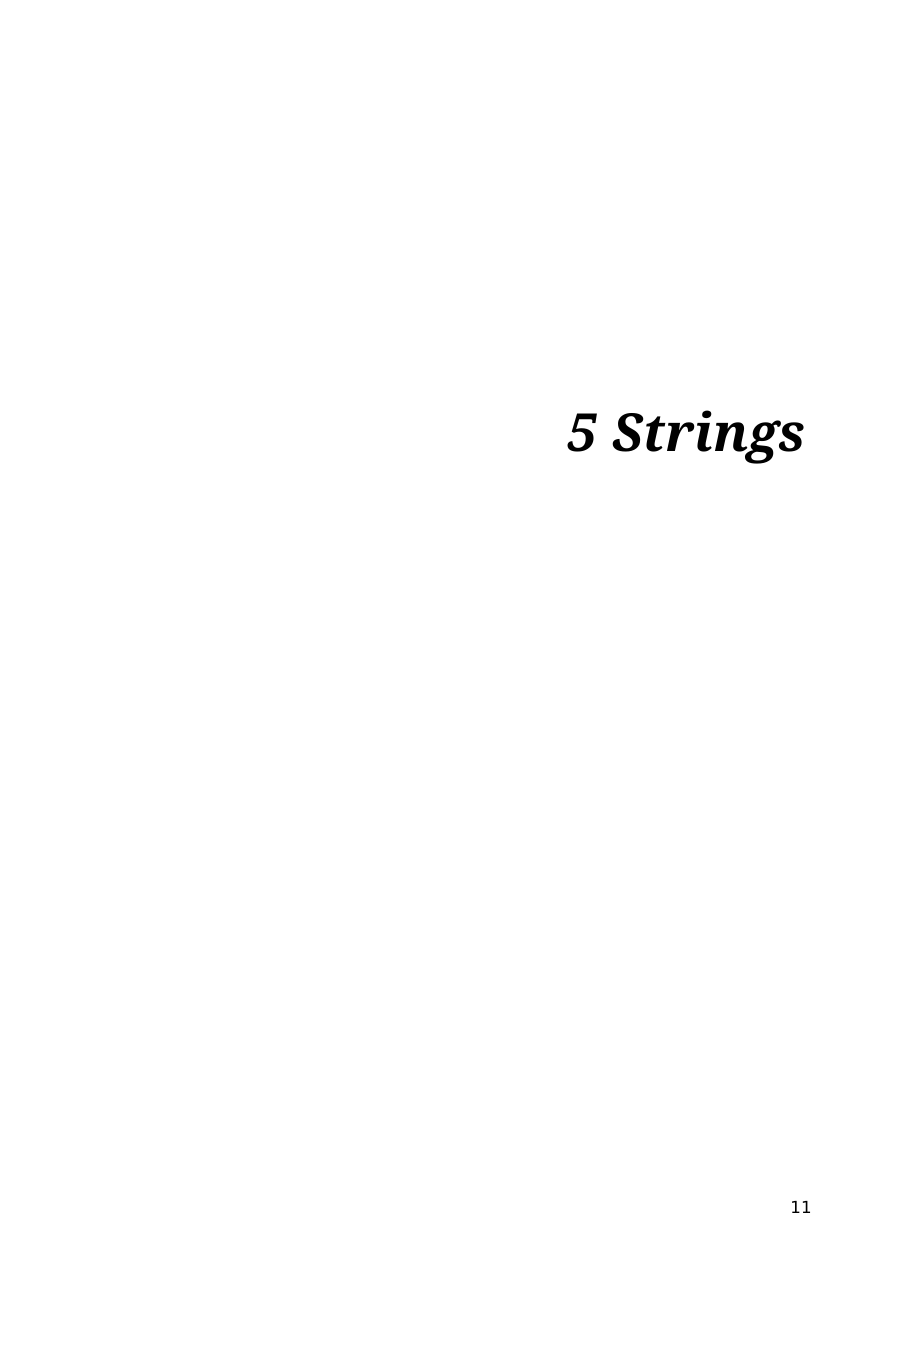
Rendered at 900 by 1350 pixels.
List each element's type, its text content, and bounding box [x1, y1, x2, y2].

subtitle Strings [148, 396, 811, 467]
